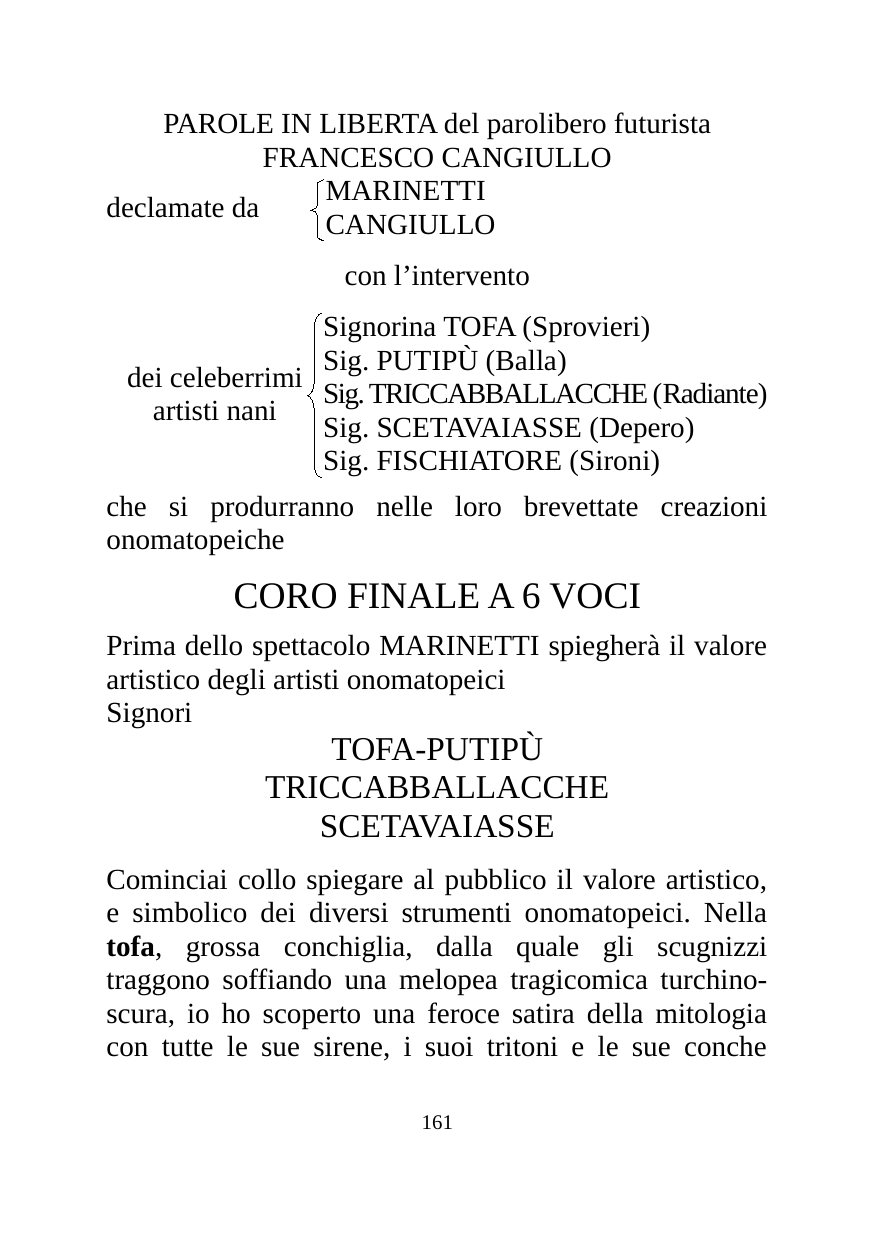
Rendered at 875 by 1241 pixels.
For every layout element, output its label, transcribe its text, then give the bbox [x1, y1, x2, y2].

table_cell Sig. TRICCABBALLACCHE (Radiante) [323, 376, 768, 410]
text SCETAVAIASSE [106, 806, 768, 844]
table_cell Sig. SCETAVAIASSE (Depero) [323, 410, 768, 443]
table_header declamate da [106, 173, 325, 240]
table_header dei celeberrimi artisti nani [106, 309, 323, 477]
text Cominciai collo spiegare al pubblico il valore artistico, e simbolico dei diversi strumenti onomatopeici. Nella tofa, grossa conchiglia, dalla quale gli scugnizzi traggono soffiando una melopea tragicomica turchino-scura, io ho scoperto una feroce satira della mitologia con tutte le sue sirene, i suoi tritoni e le sue conche [106, 862, 768, 1063]
table_cell Sig. FISCHIATORE (Sironi) [323, 444, 768, 477]
text Signori [106, 696, 768, 729]
text con l’intervento [106, 258, 768, 292]
text TOFA-PUTIPÙ [106, 729, 768, 767]
table_header Signorina TOFA (Sprovieri) [323, 309, 768, 343]
text Prima dello spettacolo MARINETTI spiegherà il valore artistico degli artisti onomatopeici [106, 628, 768, 696]
text PAROLE IN LIBERTA del parolibero futurista FRANCESCO CANGIULLO [106, 106, 768, 173]
text TRICCABBALLACCHE [106, 767, 768, 806]
table_header MARINETTI [325, 173, 768, 207]
text che si produrranno nelle loro brevettate creazioni onomatopeiche [106, 489, 768, 556]
table_cell CANGIULLO [325, 207, 768, 240]
table_cell Sig. PUTIPÙ (Balla) [323, 343, 768, 376]
text CORO FINALE A 6 VOCI [106, 574, 768, 617]
